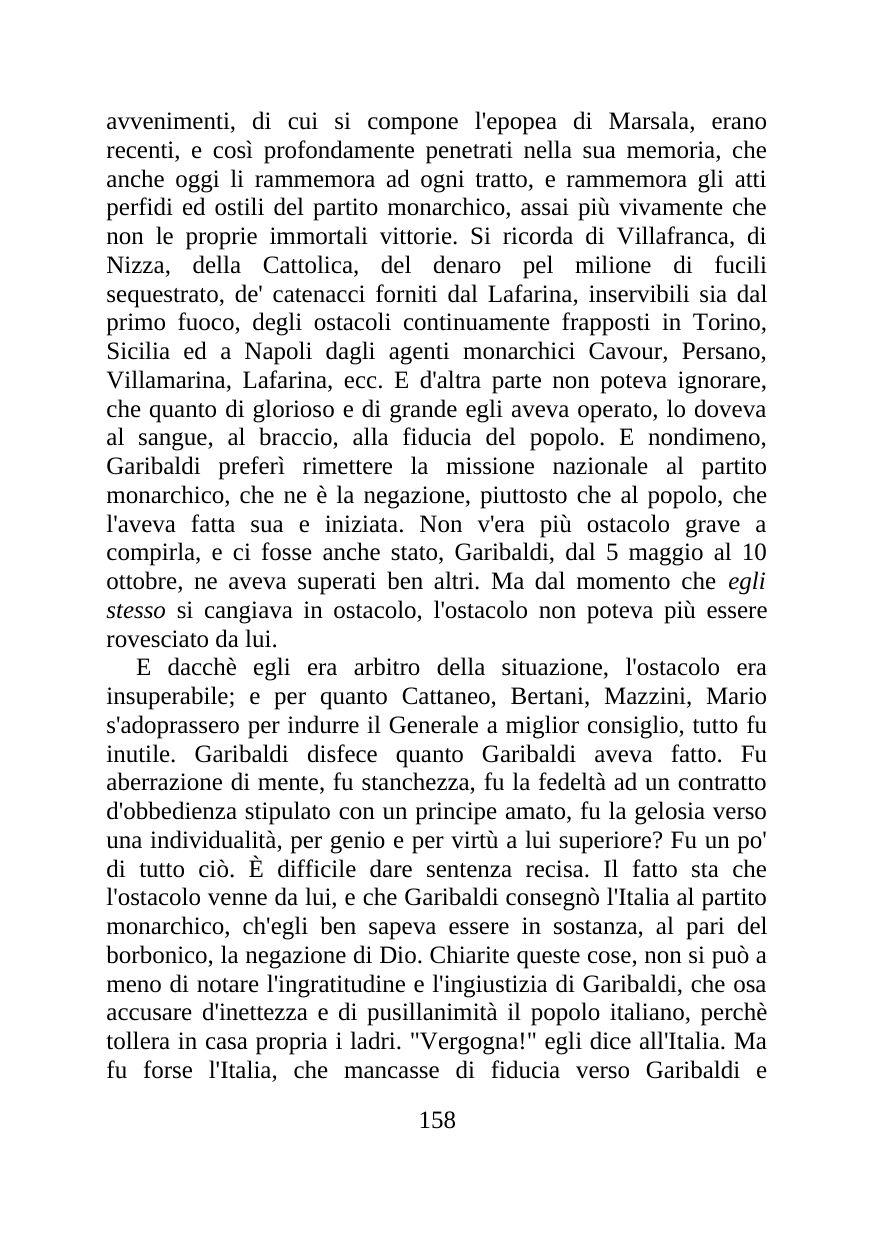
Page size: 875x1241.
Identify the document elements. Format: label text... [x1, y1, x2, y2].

text avvenimenti, di cui si compone l'epopea di Marsala, erano recenti, e così profondamente penetrati nella sua memoria, che anche oggi li rammemora ad ogni tratto, e rammemora gli atti perfidi ed ostili del partito monarchico, assai più vivamente che non le proprie immortali vittorie. Si ricorda di Villafranca, di Nizza, della Cattolica, del denaro pel milione di fucili sequestrato, de' catenacci forniti dal Lafarina, inservibili sia dal primo fuoco, degli ostacoli continuamente frapposti in Torino, Sicilia ed a Napoli dagli agenti monarchici Cavour, Persano, Villamarina, Lafarina, ecc. E d'altra parte non poteva ignorare, che quanto di glorioso e di grande egli aveva operato, lo doveva al sangue, al braccio, alla fiducia del popolo. E nondimeno, Garibaldi preferì rimettere la missione nazionale al partito monarchico, che ne è la negazione, piuttosto che al popolo, che l'aveva fatta sua e iniziata. Non v'era più ostacolo grave a compirla, e ci fosse anche stato, Garibaldi, dal 5 maggio al 10 ottobre, ne aveva superati ben altri. Ma dal momento che egli stesso si cangiava in ostacolo, l'ostacolo non poteva più essere rovesciato da lui. [106, 106, 768, 652]
text E dacchè egli era arbitro della situazione, l'ostacolo era insuperabile; e per quanto Cattaneo, Bertani, Mazzini, Mario s'adoprassero per indurre il Generale a miglior consiglio, tutto fu inutile. Garibaldi disfece quanto Garibaldi aveva fatto. Fu aberrazione di mente, fu stanchezza, fu la fedeltà ad un contratto d'obbedienza stipulato con un principe amato, fu la gelosia verso una individualità, per genio e per virtù a lui superiore? Fu un po' di tutto ciò. È difficile dare sentenza recisa. Il fatto sta che l'ostacolo venne da lui, e che Garibaldi consegnò l'Italia al partito monarchico, ch'egli ben sapeva essere in sostanza, al pari del borbonico, la negazione di Dio. Chiarite queste cose, non si può a meno di notare l'ingratitudine e l'ingiustizia di Garibaldi, che osa accusare d'inettezza e di pusillanimità il popolo italiano, perchè tollera in casa propria i ladri. "Vergogna!" egli dice all'Italia. Ma fu forse l'Italia, che mancasse di fiducia verso Garibaldi e [106, 652, 768, 1084]
